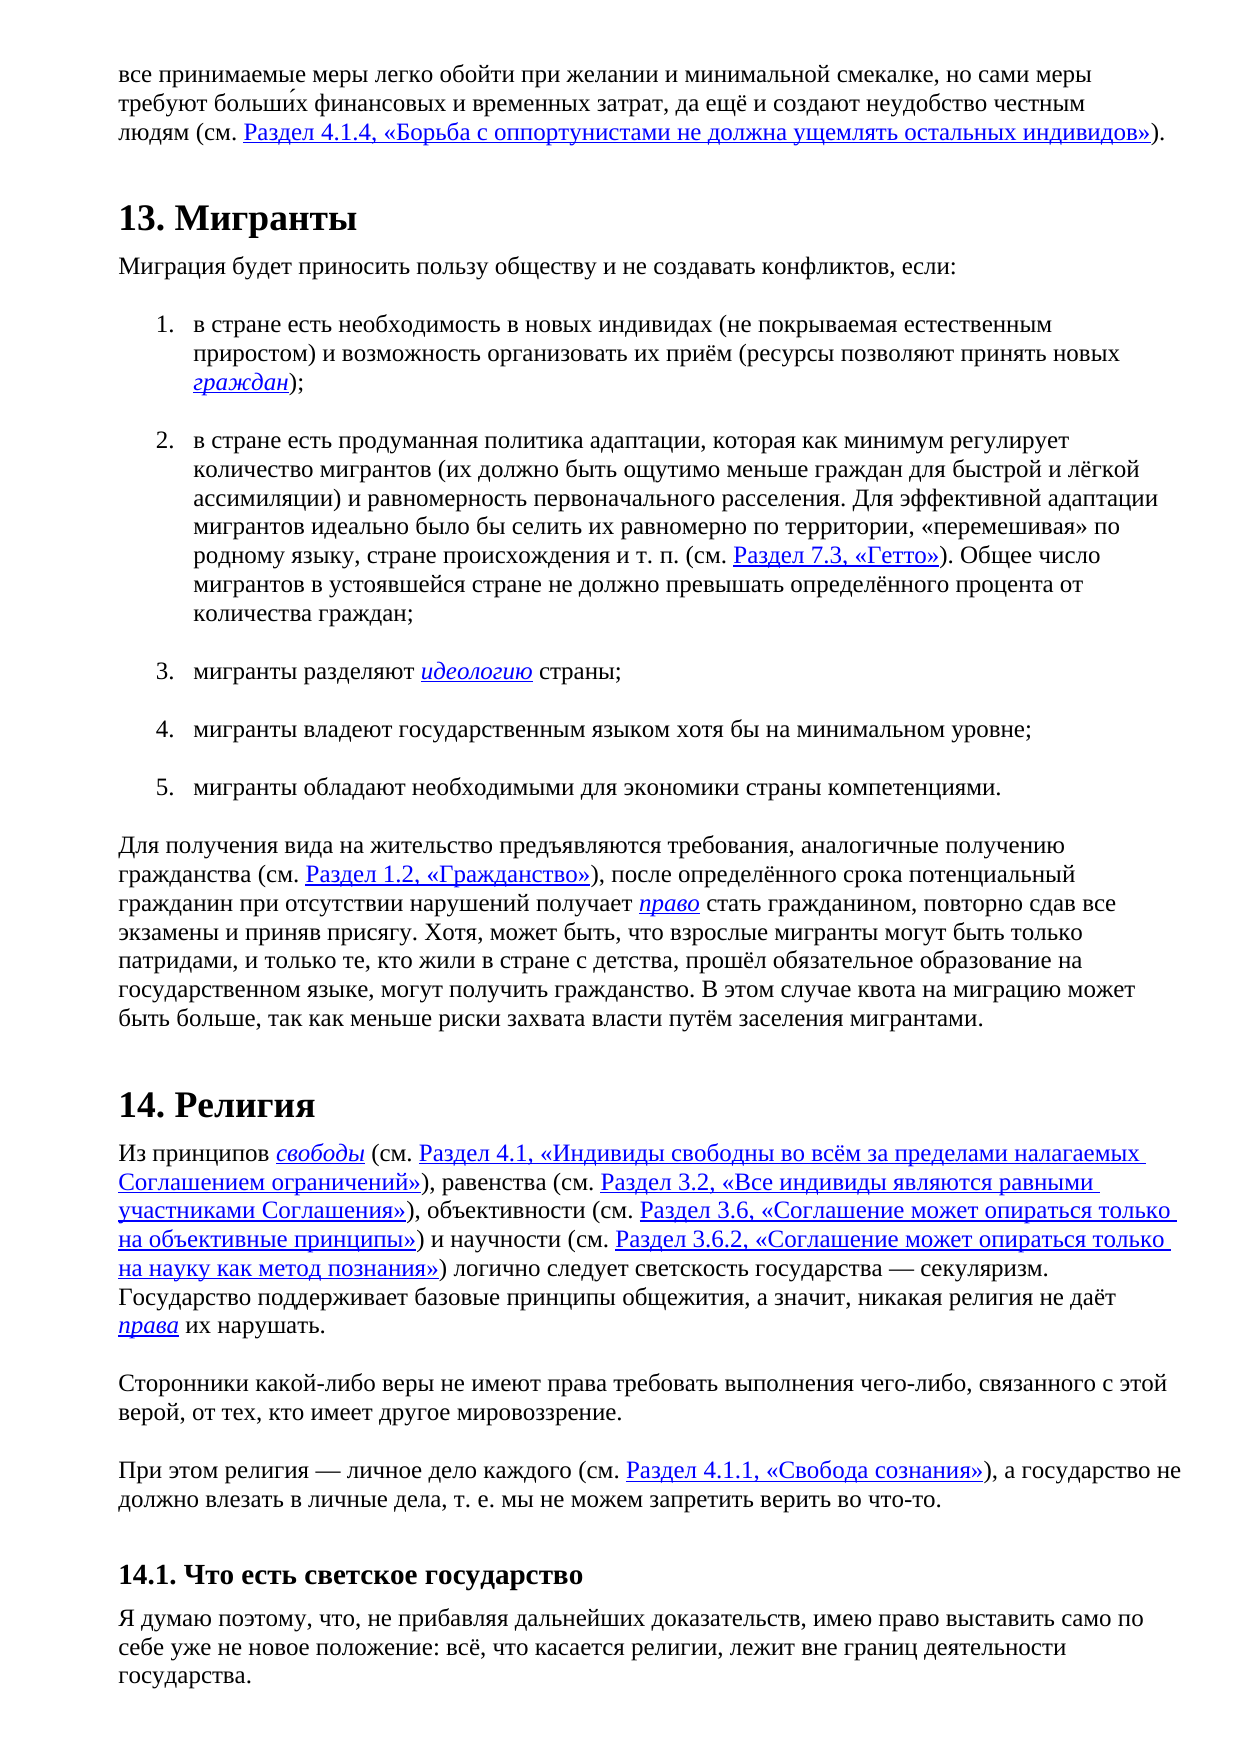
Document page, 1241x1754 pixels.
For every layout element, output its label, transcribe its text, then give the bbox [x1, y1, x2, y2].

list мигранты разделяют идеологию страны; [156, 656, 1181, 685]
text Для получения вида на жительство предъявляются требования, аналогичные получению гражданства (см. Раздел 1.2, «Гражданство»), после определённого срока потенциальный гражданин при отсутствии нарушений получает право стать гражданином, повторно сдав все экзамены и приняв присягу. Хотя, может быть, что взрослые мигранты могут быть только патридами, и только те, кто жили в стране с детства, прошёл обязательное образование на государственном языке, могут получить гражданство. В этом случае квота на миграцию может быть больше, так как меньше риски захвата власти путём заселения мигрантами. [118, 831, 1181, 1032]
text Сторонники какой-либо веры не имеют права требовать выполнения чего-либо, связанного с этой верой, от тех, кто имеет другое мировоззрение. [118, 1368, 1181, 1426]
subtitle 14. Религия [118, 1082, 1181, 1125]
list в стране есть продуманная политика адаптации, которая как минимум регулирует количество мигрантов (их должно быть ощутимо меньше граждан для быстрой и лёгкой ассимиляции) и равномерность первоначального расселения. Для эффективной адаптации мигрантов идеально было бы селить их равномерно по территории, «перемешивая» по родному языку, стране происхождения и т. п. (см. Раздел 7.3, «Гетто»). Общее число мигрантов в устоявшейся стране не должно превышать определённого процента от количества граждан; [156, 425, 1181, 626]
list мигранты владеют государственным языком хотя бы на минимальном уровне; [156, 714, 1181, 743]
text Из принципов свободы (см. Раздел 4.1, «Индивиды свободны во всём за пределами налагаемых Соглашением ограничений»), равенства (см. Раздел 3.2, «Все индивиды являются равными участниками Соглашения»), объективности (см. Раздел 3.6, «Соглашение может опираться только на объективные принципы») и научности (см. Раздел 3.6.2, «Соглашение может опираться только на науку как метод познания») логично следует светскость государства — секуляризм. Государство поддерживает базовые принципы общежития, а значит, никакая религия не даёт права их нарушать. [118, 1138, 1181, 1339]
subtitle 13. Мигранты [118, 196, 1181, 239]
list в стране есть необходимость в новых индивидах (не покрываемая естественным приростом) и возможность организовать их приём (ресурсы позволяют принять новых граждан); [156, 309, 1181, 396]
text Я думаю поэтому, что, не прибавляя дальнейших доказательств, имею право выставить само по себе уже не новое положение: всё, что касается религии, лежит вне границ деятельности государства. [118, 1603, 1181, 1689]
list мигранты обладают необходимыми для экономики страны компетенциями. [156, 772, 1181, 801]
text При этом религия — личное дело каждого (см. Раздел 4.1.1, «Свобода сознания»), а государство не должно влезать в личные дела, т. е. мы не можем запретить верить во что-то. [118, 1456, 1181, 1513]
text все принимаемые меры легко обойти при желании и минимальной смекалке, но сами меры требуют больши́х финансовых и временных затрат, да ещё и создают неудобство честным людям (см. Раздел 4.1.4, «Борьба с оппортунистами не должна ущемлять остальных индивидов»). [118, 59, 1181, 145]
subtitle 14.1. Что есть светское государство [118, 1557, 1181, 1591]
text Миграция будет приносить пользу обществу и не создавать конфликтов, если: [118, 251, 1181, 280]
